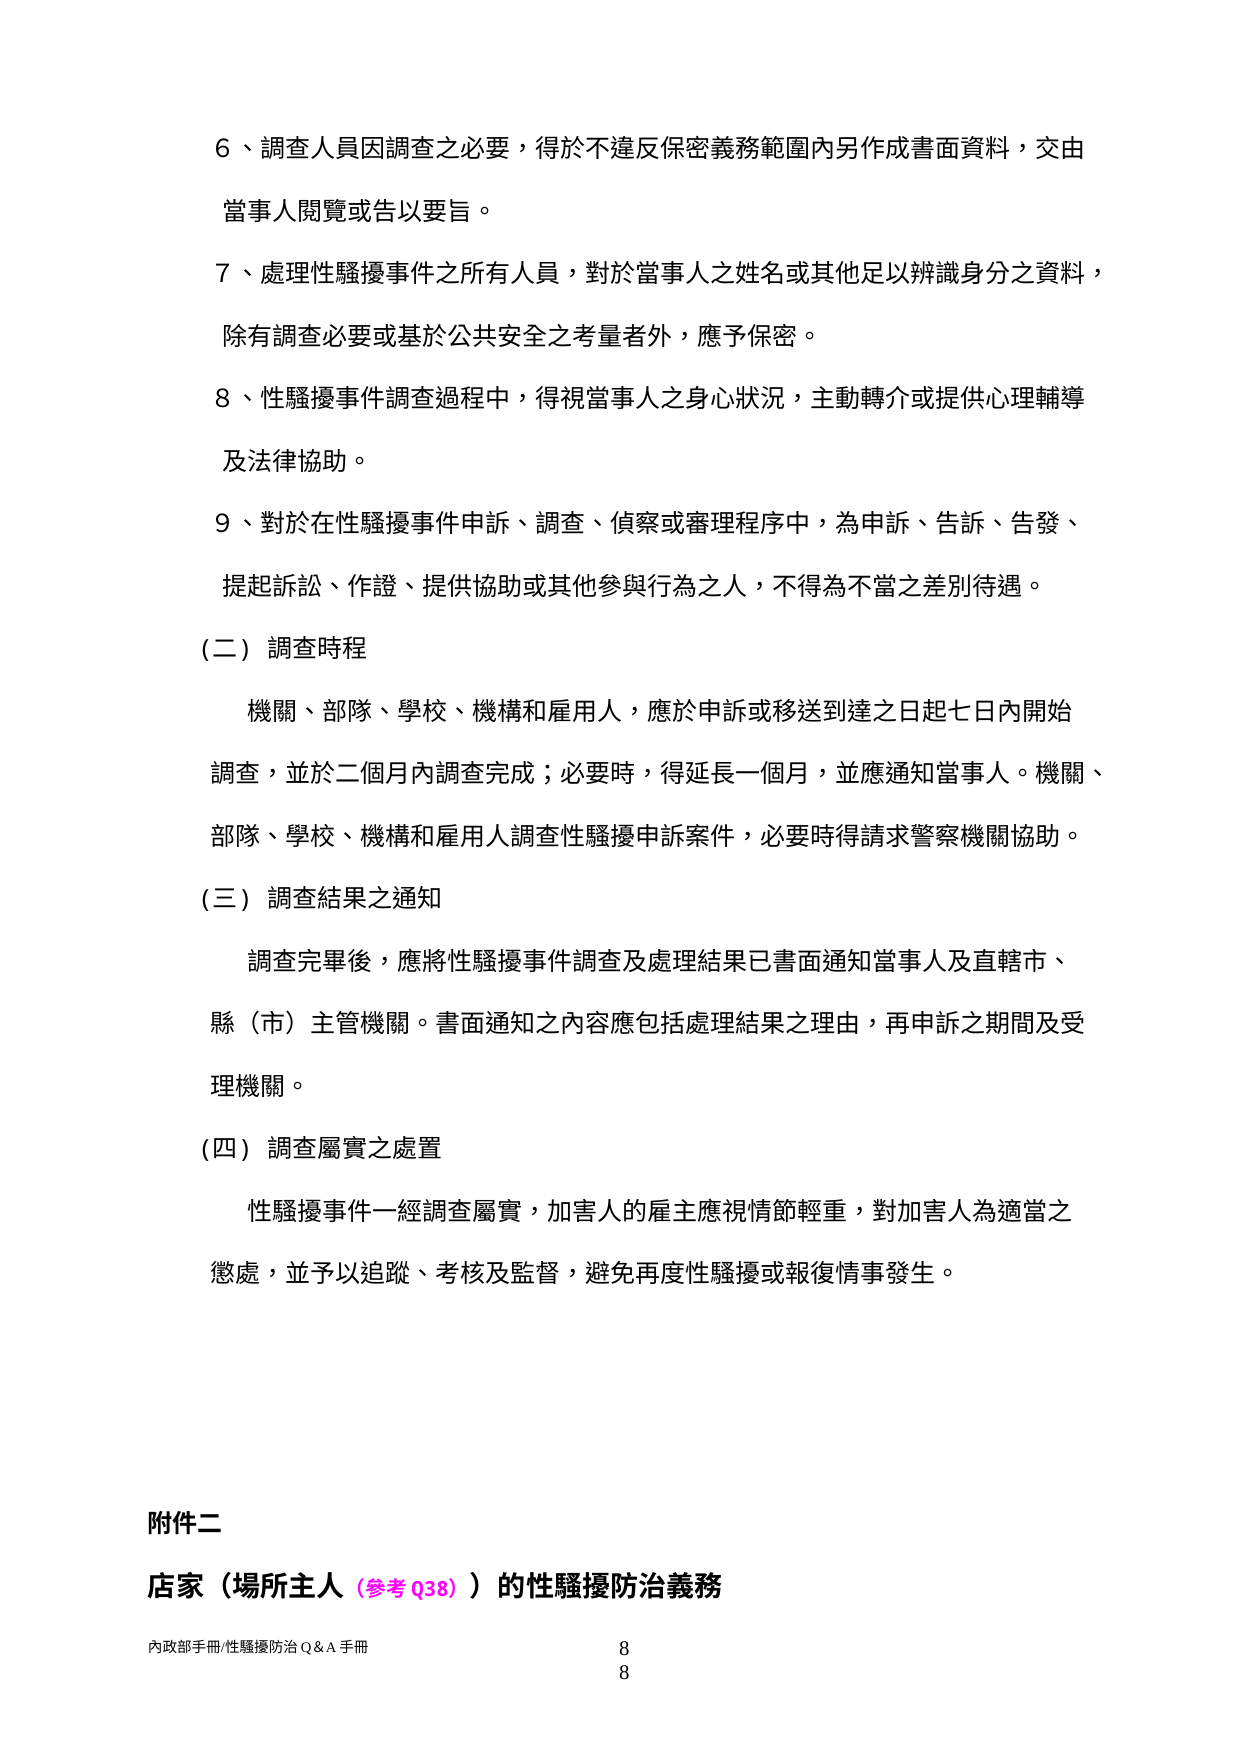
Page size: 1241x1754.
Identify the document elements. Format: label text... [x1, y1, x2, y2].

text 店家（場所主人（參考Q38））的性騷擾防治義務 [148, 1543, 1092, 1605]
text (二) 調查時程 [148, 605, 1092, 668]
text 調查完畢後，應將性騷擾事件調查及處理結果已書面通知當事人及直轄市、縣（市）主管機關。書面通知之內容應包括處理結果之理由，再申訴之期間及受理機關。 [148, 918, 1092, 1105]
text (四) 調查屬實之處置 [148, 1105, 1092, 1168]
text 機關、部隊、學校、機構和雇用人，應於申訴或移送到達之日起七日內開始調查，並於二個月內調查完成；必要時，得延長一個月，並應通知當事人。機關、部隊、學校、機構和雇用人調查性騷擾申訴案件，必要時得請求警察機關協助。 [148, 668, 1092, 855]
text 附件二 [148, 1480, 1092, 1543]
text 性騷擾事件一經調查屬實，加害人的雇主應視情節輕重，對加害人為適當之懲處，並予以追蹤、考核及監督，避免再度性騷擾或報復情事發生。 [148, 1168, 1092, 1293]
text ９、對於在性騷擾事件申訴、調查、偵察或審理程序中，為申訴、告訴、告發、提起訴訟、作證、提供協助或其他參與行為之人，不得為不當之差別待遇。 [148, 480, 1092, 605]
text (三) 調查結果之通知 [148, 855, 1092, 918]
text ８、性騷擾事件調查過程中，得視當事人之身心狀況，主動轉介或提供心理輔導及法律協助。 [148, 355, 1092, 480]
text ６、調查人員因調查之必要，得於不違反保密義務範圍內另作成書面資料，交由當事人閱覽或告以要旨。 [148, 105, 1092, 230]
text ７、處理性騷擾事件之所有人員，對於當事人之姓名或其他足以辨識身分之資料，除有調查必要或基於公共安全之考量者外，應予保密。 [148, 230, 1092, 355]
